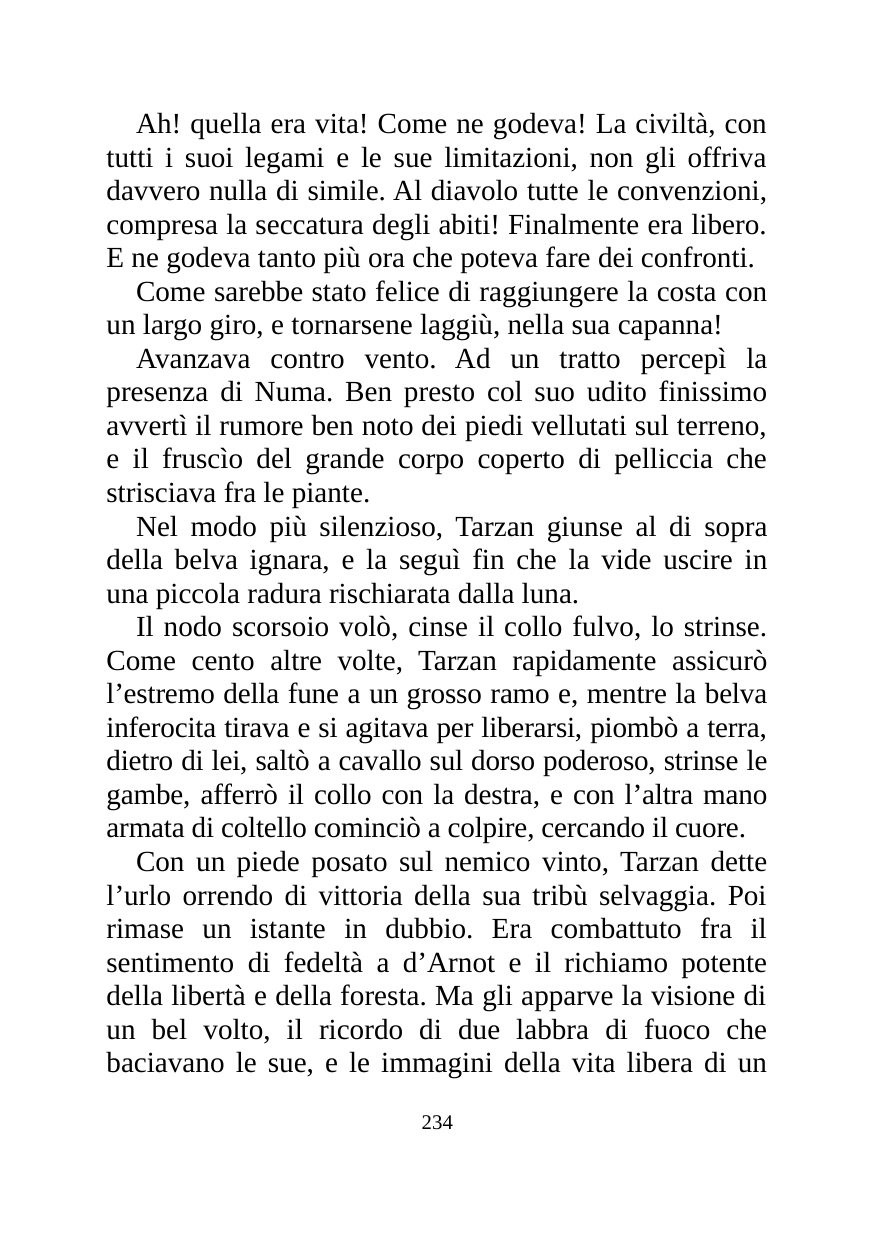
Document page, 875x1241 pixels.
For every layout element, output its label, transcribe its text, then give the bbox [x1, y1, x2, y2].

text Con un piede posato sul nemico vinto, Tarzan dette l’urlo orrendo di vittoria della sua tribù selvaggia. Poi rimase un istante in dubbio. Era combattuto fra il sentimento di fedeltà a d’Arnot e il richiamo potente della libertà e della foresta. Ma gli apparve la visione di un bel volto, il ricordo di due labbra di fuoco che baciavano le sue, e le immagini della vita libera di un [106, 844, 768, 1079]
text Il nodo scorsoio volò, cinse il collo fulvo, lo strinse. Come cento altre volte, Tarzan rapidamente assicurò l’estremo della fune a un grosso ramo e, mentre la belva inferocita tirava e si agitava per liberarsi, piombò a terra, dietro di lei, saltò a cavallo sul dorso poderoso, strinse le gambe, afferrò il collo con la destra, e con l’altra mano armata di coltello cominciò a colpire, cercando il cuore. [106, 609, 768, 844]
text Come sarebbe stato felice di raggiungere la costa con un largo giro, e tornarsene laggiù, nella sua capanna! [106, 274, 768, 341]
text Avanzava contro vento. Ad un tratto percepì la presenza di Numa. Ben presto col suo udito finissimo avvertì il rumore ben noto dei piedi vellutati sul terreno, e il fruscìo del grande corpo coperto di pelliccia che strisciava fra le piante. [106, 341, 768, 509]
text Nel modo più silenzioso, Tarzan giunse al di sopra della belva ignara, e la seguì fin che la vide uscire in una piccola radura rischiarata dalla luna. [106, 509, 768, 609]
text Ah! quella era vita! Come ne godeva! La civiltà, con tutti i suoi legami e le sue limitazioni, non gli offriva davvero nulla di simile. Al diavolo tutte le convenzioni, compresa la seccatura degli abiti! Finalmente era libero. E ne godeva tanto più ora che poteva fare dei confronti. [106, 106, 768, 274]
